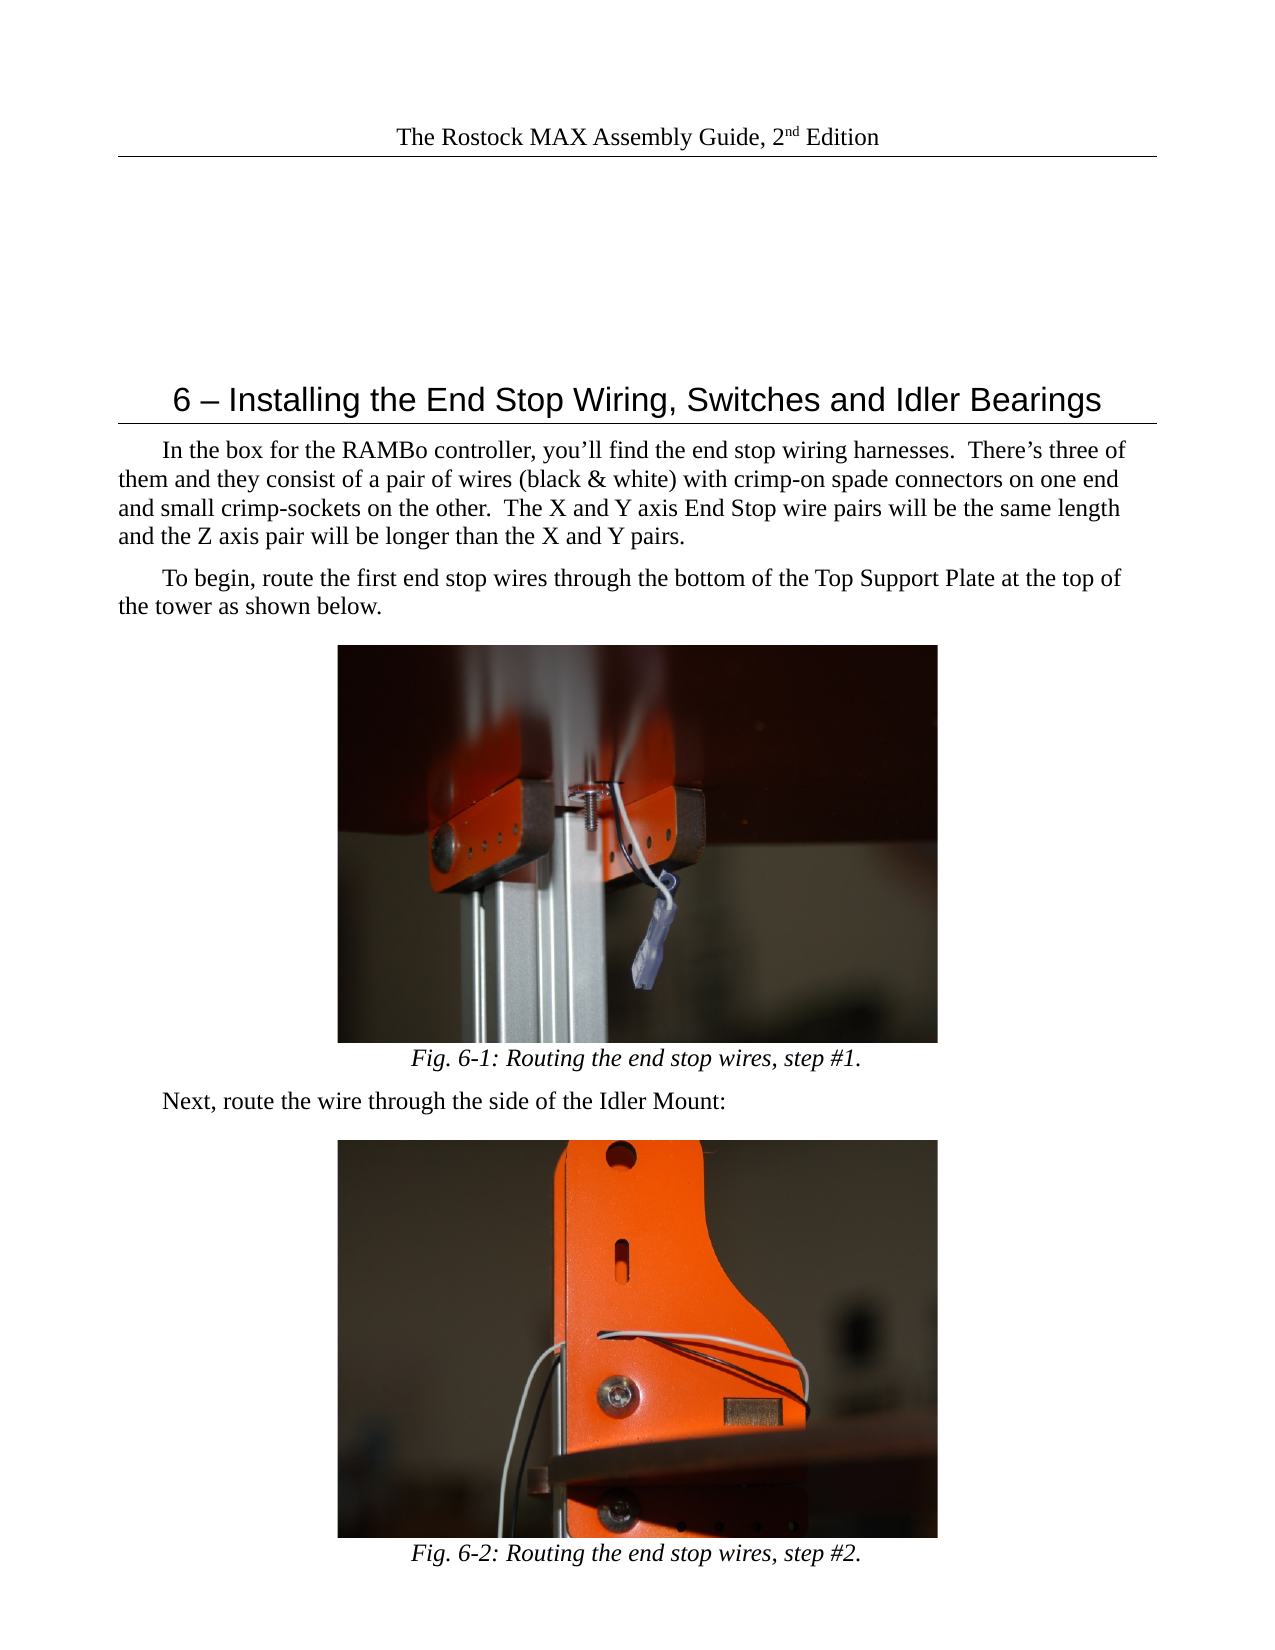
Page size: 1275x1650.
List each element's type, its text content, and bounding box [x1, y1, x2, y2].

text In the box for the RAMBo controller, you’ll find the end stop wiring harnesses. There’s three of them and they consist of a pair of wires (black & white) with crimp-on spade connectors on one end and small crimp-sockets on the other. The X and Y axis End Stop wire pairs will be the same length and the Z axis pair will be longer than the X and Y pairs. [118, 435, 1157, 550]
subtitle 6 – Installing the End Stop Wiring, Switches and Idler Bearings [118, 375, 1157, 423]
picture [337, 1140, 938, 1538]
text Fig. 6-2: Routing the end stop wires, step #2. [337, 1538, 937, 1567]
text Fig. 6-1: Routing the end stop wires, step #1. [337, 1043, 937, 1072]
text Next, route the wire through the side of the Idler Mount: [118, 1086, 1157, 1115]
text To begin, route the first end stop wires through the bottom of the Top Support Plate at the top of the tower as shown below. [118, 563, 1157, 620]
picture [337, 645, 938, 1043]
